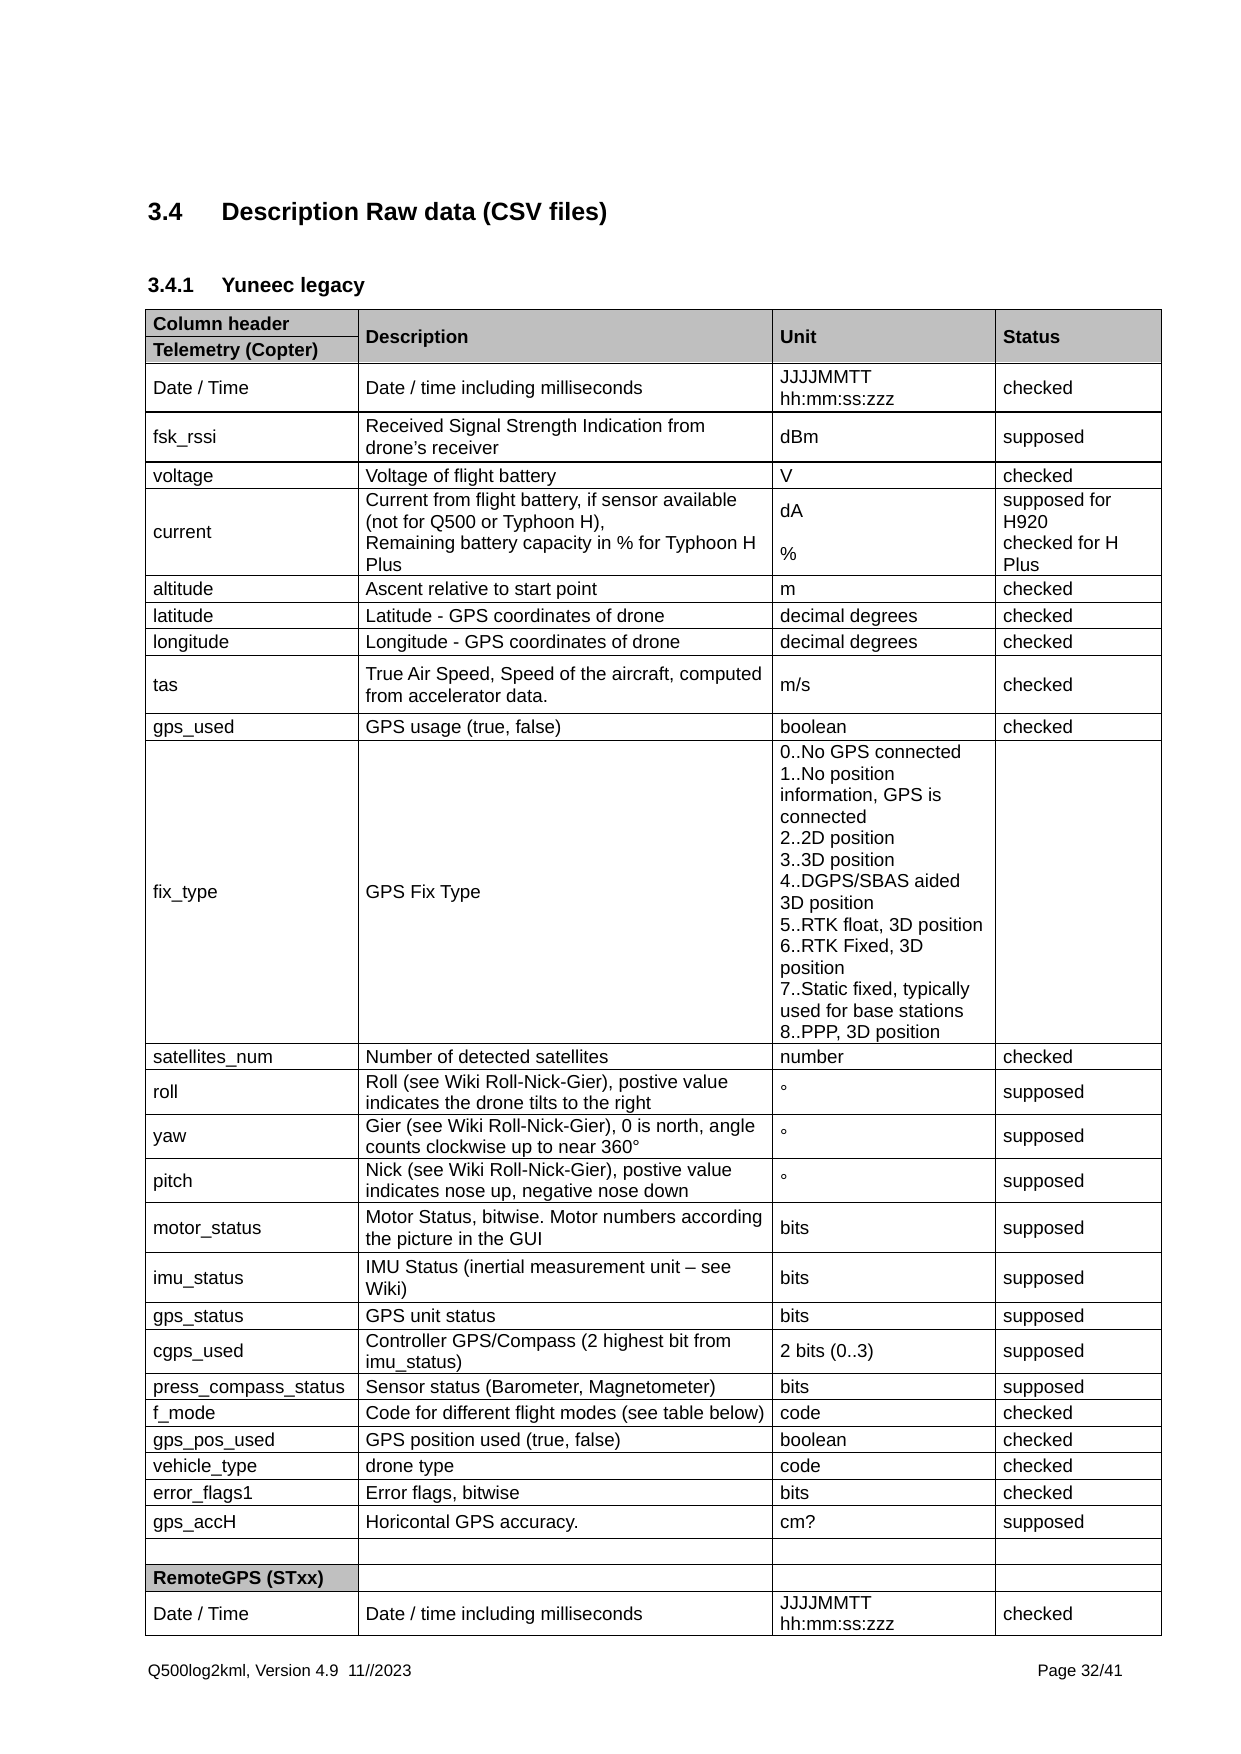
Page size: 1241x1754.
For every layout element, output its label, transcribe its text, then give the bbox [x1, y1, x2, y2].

table_cell code [773, 1453, 995, 1479]
table_cell supposed [996, 1159, 1161, 1202]
table_cell imu_status [146, 1253, 358, 1302]
table_cell motor_status [146, 1203, 358, 1252]
table_cell bits [773, 1303, 995, 1328]
table_cell altitude [146, 576, 358, 602]
table_cell checked [996, 714, 1161, 740]
table_cell Date / time including milliseconds [359, 364, 772, 411]
table_cell cgps_used [146, 1330, 358, 1373]
table_cell ° [773, 1070, 995, 1113]
table_cell checked [996, 603, 1161, 628]
table_cell GPS unit status [359, 1303, 772, 1328]
table_cell yaw [146, 1115, 358, 1158]
table_cell dBm [773, 413, 995, 461]
table_cell longitude [146, 629, 358, 655]
table_cell [359, 1539, 772, 1564]
table_cell checked [996, 1044, 1161, 1069]
table_cell supposed [996, 1115, 1161, 1158]
table_cell m [773, 576, 995, 602]
table_cell GPS Fix Type [359, 741, 772, 1043]
table_cell bits [773, 1203, 995, 1252]
table_cell Controller GPS/Compass (2 highest bit from imu_status) [359, 1330, 772, 1373]
table_cell Gier (see Wiki Roll-Nick-Gier), 0 is north, angle counts clockwise up to near 360° [359, 1115, 772, 1158]
table_cell JJJJMMTT hh:mm:ss:zzz [773, 1592, 995, 1635]
table_cell f_mode [146, 1400, 358, 1426]
table_cell vehicle_type [146, 1453, 358, 1479]
table_cell pitch [146, 1159, 358, 1202]
table_cell Date / Time [146, 364, 358, 411]
table_cell ° [773, 1159, 995, 1202]
table_cell roll [146, 1070, 358, 1113]
table_header Status [996, 310, 1161, 362]
table_cell gps_used [146, 714, 358, 740]
table_cell supposed [996, 1203, 1161, 1252]
table_cell number [773, 1044, 995, 1069]
table_cell Code for different flight modes (see table below) [359, 1400, 772, 1426]
table_cell Ascent relative to start point [359, 576, 772, 602]
table_cell Sensor status (Barometer, Magnetometer) [359, 1374, 772, 1399]
subtitle Description Raw data (CSV files) [148, 197, 1093, 225]
table_cell checked [996, 1400, 1161, 1426]
table_cell Voltage of flight battery [359, 463, 772, 488]
table_cell GPS position used (true, false) [359, 1427, 772, 1452]
table_cell Date / Time [146, 1592, 358, 1635]
table_cell Nick (see Wiki Roll-Nick-Gier), postive value indicates nose up, negative nose down [359, 1159, 772, 1202]
table_cell supposed [996, 1374, 1161, 1399]
table_cell checked [996, 1592, 1161, 1635]
table_cell 2 bits (0..3) [773, 1330, 995, 1373]
table_cell JJJJMMTT hh:mm:ss:zzz [773, 364, 995, 411]
table_cell decimal degrees [773, 629, 995, 655]
table_cell press_compass_status [146, 1374, 358, 1399]
table_cell checked [996, 364, 1161, 411]
table_header Description [359, 310, 772, 362]
subtitle Yuneec legacy [148, 273, 1093, 297]
table_cell supposed [996, 1506, 1161, 1537]
table_cell 0..No GPS connected 1..No position information, GPS is connected 2..2D position 3..3D position 4..DGPS/SBAS aided 3D position 5..RTK float, 3D position 6..RTK Fixed, 3D position 7..Static fixed, typically used for base stations 8..PPP, 3D position [773, 741, 995, 1043]
table_cell [996, 1565, 1161, 1591]
table_cell supposed [996, 413, 1161, 461]
table_cell IMU Status (inertial measurement unit – see Wiki) [359, 1253, 772, 1302]
table_cell Longitude - GPS coordinates of drone [359, 629, 772, 655]
table_cell Error flags, bitwise [359, 1480, 772, 1505]
table_cell dA % [773, 489, 995, 575]
table_cell Motor Status, bitwise. Motor numbers according the picture in the GUI [359, 1203, 772, 1252]
table_cell checked [996, 463, 1161, 488]
table_cell latitude [146, 603, 358, 628]
table_cell boolean [773, 714, 995, 740]
table_cell bits [773, 1253, 995, 1302]
table_cell [773, 1539, 995, 1564]
table_cell checked [996, 576, 1161, 602]
table_cell boolean [773, 1427, 995, 1452]
table_cell supposed [996, 1330, 1161, 1373]
table_cell bits [773, 1480, 995, 1505]
table_cell cm? [773, 1506, 995, 1537]
table_cell Horicontal GPS accuracy. [359, 1506, 772, 1537]
table_cell [359, 1565, 772, 1591]
table_cell error_flags1 [146, 1480, 358, 1505]
table_cell supposed [996, 1253, 1161, 1302]
table_cell supposed for H920 checked for H Plus [996, 489, 1161, 575]
table_cell [996, 741, 1161, 1043]
table_header Unit [773, 310, 995, 362]
table_cell code [773, 1400, 995, 1426]
table_cell RemoteGPS (STxx) [146, 1565, 358, 1591]
table_cell Telemetry (Copter) [146, 337, 358, 362]
table_cell satellites_num [146, 1044, 358, 1069]
table_cell gps_pos_used [146, 1427, 358, 1452]
table_cell [773, 1565, 995, 1591]
table_header Column header [146, 310, 358, 336]
table_cell GPS usage (true, false) [359, 714, 772, 740]
table_cell fix_type [146, 741, 358, 1043]
table_cell Roll (see Wiki Roll-Nick-Gier), postive value indicates the drone tilts to the right [359, 1070, 772, 1113]
table_cell Latitude - GPS coordinates of drone [359, 603, 772, 628]
table_cell checked [996, 656, 1161, 713]
table_cell Date / time including milliseconds [359, 1592, 772, 1635]
table_cell bits [773, 1374, 995, 1399]
table_cell ° [773, 1115, 995, 1158]
table_cell True Air Speed, Speed of the aircraft, computed from accelerator data. [359, 656, 772, 713]
table_cell supposed [996, 1303, 1161, 1328]
table_cell supposed [996, 1070, 1161, 1113]
table_cell V [773, 463, 995, 488]
table_cell decimal degrees [773, 603, 995, 628]
table_cell gps_status [146, 1303, 358, 1328]
table_cell current [146, 489, 358, 575]
table_cell tas [146, 656, 358, 713]
table_cell Current from flight battery, if sensor available (not for Q500 or Typhoon H), Remaining battery capacity in % for Typhoon H Plus [359, 489, 772, 575]
table_cell checked [996, 1453, 1161, 1479]
table_cell [146, 1539, 358, 1564]
table_cell fsk_rssi [146, 413, 358, 461]
table_cell drone type [359, 1453, 772, 1479]
table_cell checked [996, 1480, 1161, 1505]
table_cell gps_accH [146, 1506, 358, 1537]
table_cell Received Signal Strength Indication from drone’s receiver [359, 413, 772, 461]
table_cell Number of detected satellites [359, 1044, 772, 1069]
table_cell checked [996, 629, 1161, 655]
table_cell checked [996, 1427, 1161, 1452]
table_cell m/s [773, 656, 995, 713]
table_cell [996, 1539, 1161, 1564]
table_cell voltage [146, 463, 358, 488]
